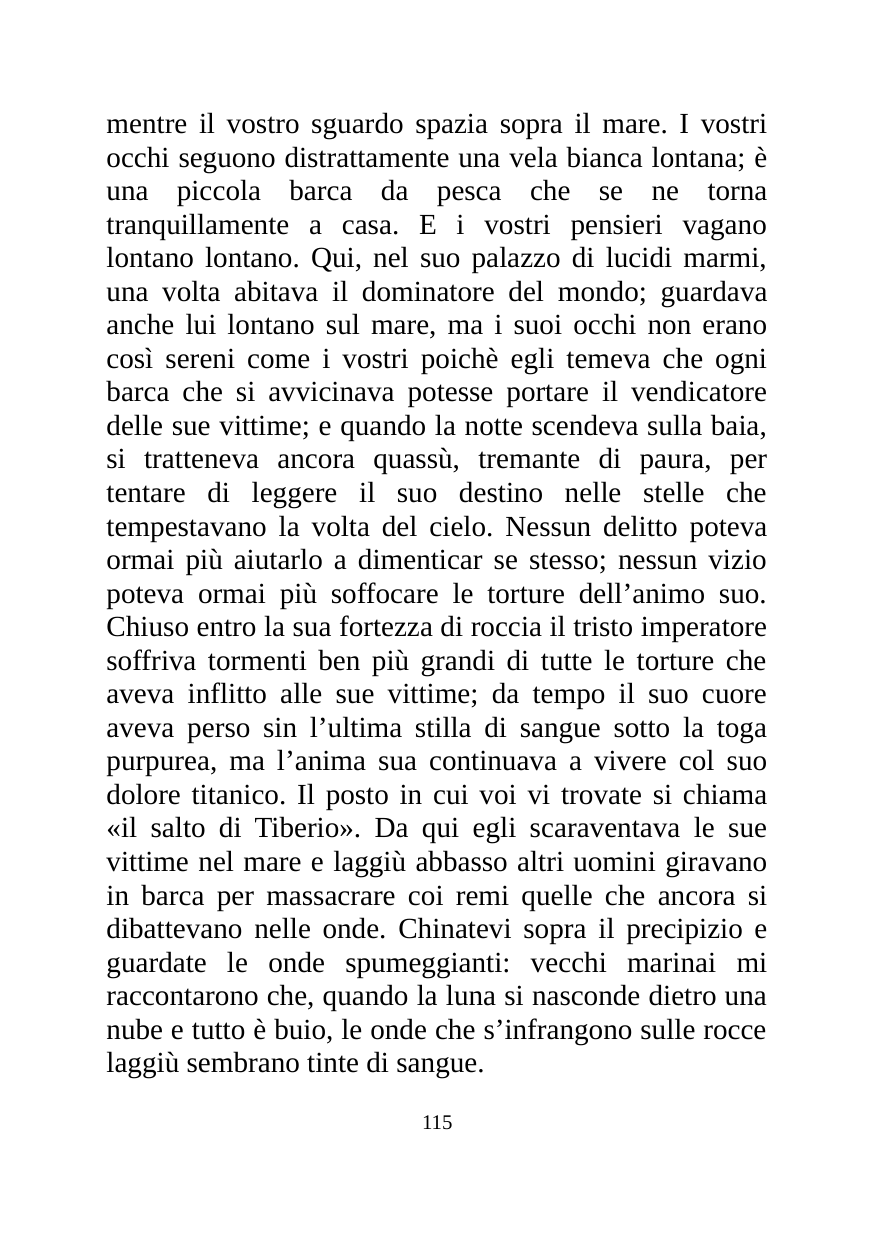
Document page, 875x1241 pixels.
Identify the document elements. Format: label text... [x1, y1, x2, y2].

text mentre il vostro sguardo spazia sopra il mare. I vostri occhi seguono distrattamente una vela bianca lontana; è una piccola barca da pesca che se ne torna tranquillamente a casa. E i vostri pensieri vagano lontano lontano. Qui, nel suo palazzo di lucidi marmi, una volta abitava il dominatore del mondo; guardava anche lui lontano sul mare, ma i suoi occhi non erano così sereni come i vostri poichè egli temeva che ogni barca che si avvicinava potesse portare il vendicatore delle sue vittime; e quando la notte scendeva sulla baia, si tratteneva ancora quassù, tremante di paura, per tentare di leggere il suo destino nelle stelle che tempestavano la volta del cielo. Nessun delitto poteva ormai più aiutarlo a dimenticar se stesso; nessun vizio poteva ormai più soffocare le torture dell’animo suo. Chiuso entro la sua fortezza di roccia il tristo imperatore soffriva tormenti ben più grandi di tutte le torture che aveva inflitto alle sue vittime; da tempo il suo cuore aveva perso sin l’ultima stilla di sangue sotto la toga purpurea, ma l’anima sua continuava a vivere col suo dolore titanico. Il posto in cui voi vi trovate si chiama «il salto di Tiberio». Da qui egli scaraventava le sue vittime nel mare e laggiù abbasso altri uomini giravano in barca per massacrare coi remi quelle che ancora si dibattevano nelle onde. Chinatevi sopra il precipizio e guardate le onde spumeggianti: vecchi marinai mi raccontarono che, quando la luna si nasconde dietro una nube e tutto è buio, le onde che s’infrangono sulle rocce laggiù sembrano tinte di sangue. [106, 106, 768, 1079]
